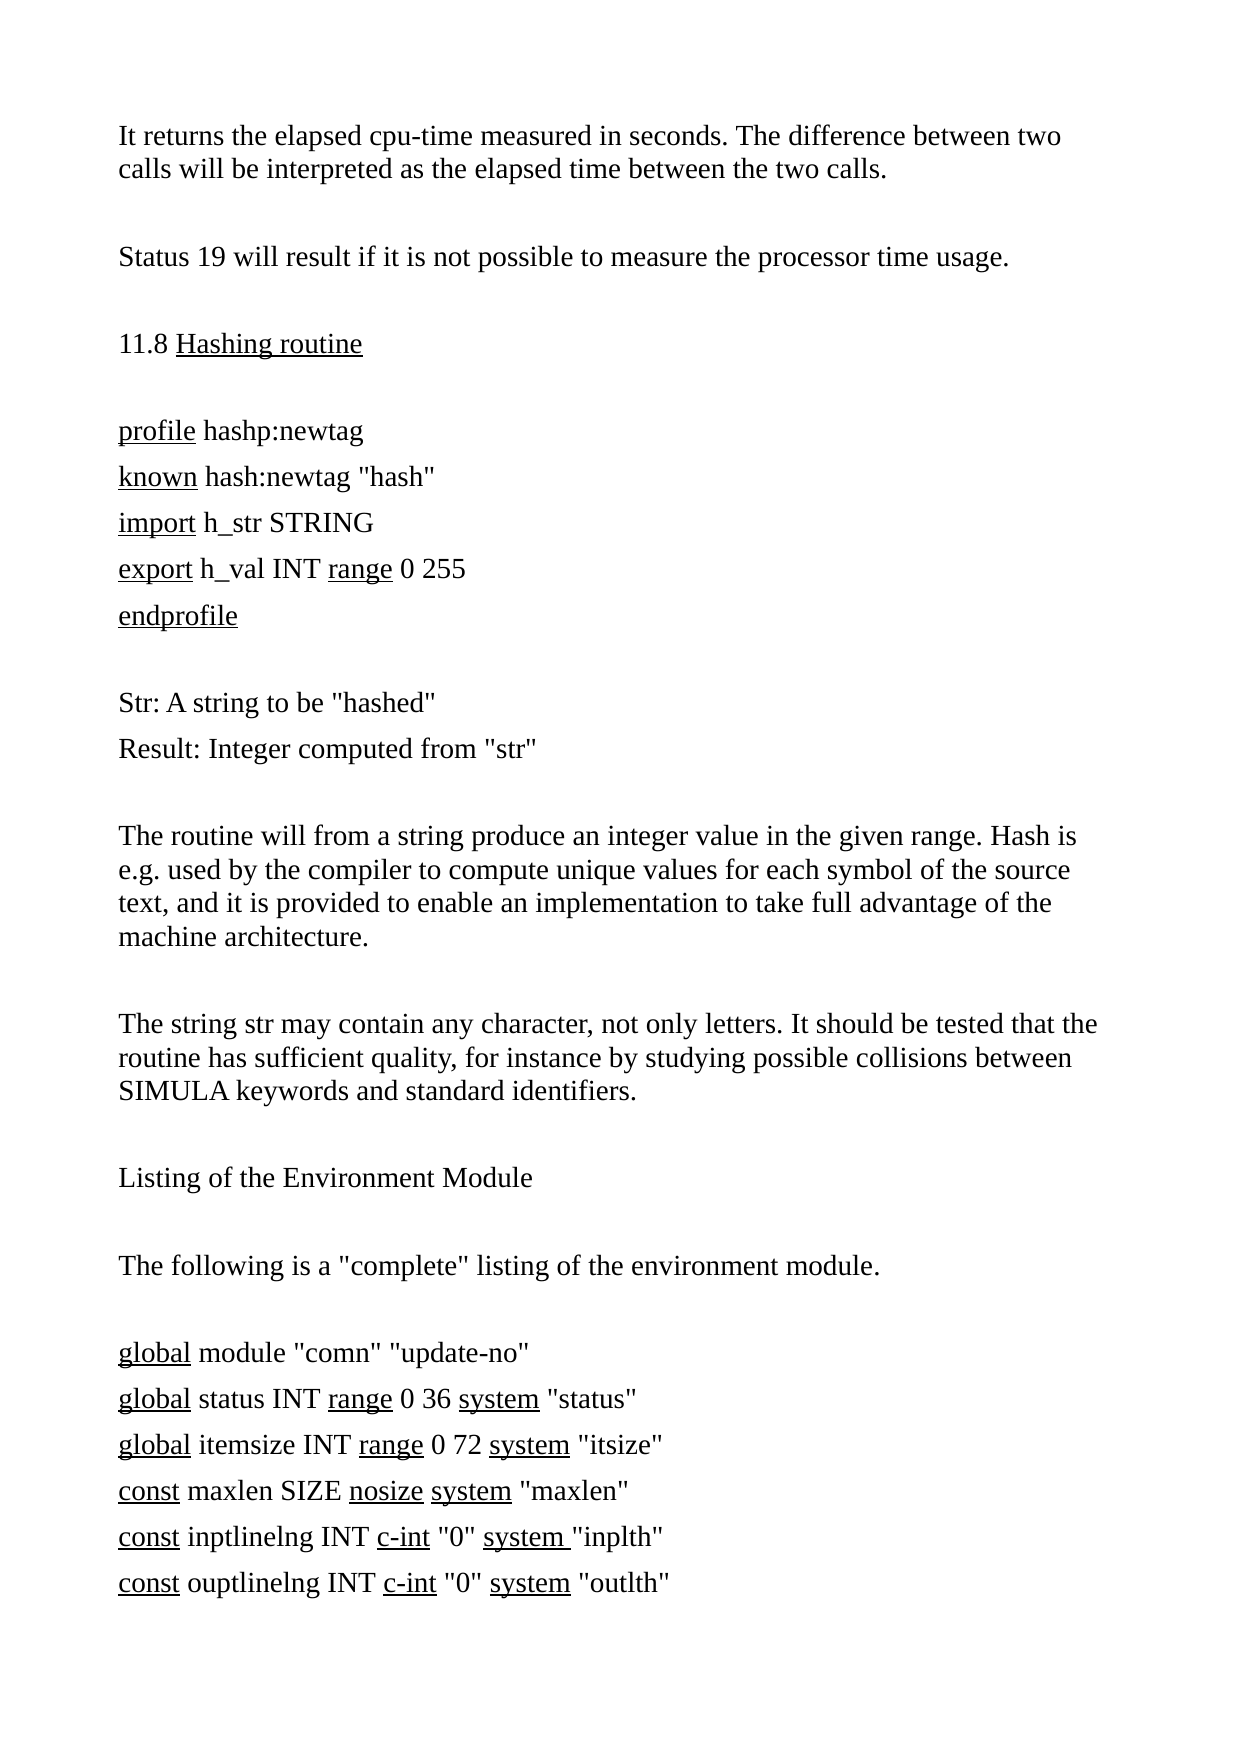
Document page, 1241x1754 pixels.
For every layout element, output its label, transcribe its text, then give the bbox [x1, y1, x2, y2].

text export h_val INT range 0 255 [118, 552, 1122, 585]
text The string str may contain any character, not only letters. It should be tested that the routine has sufficient quality, for instance by studying possible collisions between SIMULA keywords and standard identifiers. [118, 1006, 1122, 1107]
text known hash:newtag "hash" [118, 459, 1122, 493]
text 11.8 Hashing routine [118, 326, 1122, 360]
text The routine will from a string produce an integer value in the given range. Hash is e.g. used by the compiler to compute unique values for each symbol of the source text, and it is provided to enable an implementation to take full advantage of the machine architecture. [118, 818, 1122, 952]
text global itemsize INT range 0 72 system "itsize" [118, 1427, 1122, 1461]
text const maxlen SIZE nosize system "maxlen" [118, 1473, 1122, 1507]
text Result: Integer computed from "str" [118, 731, 1122, 764]
text The following is a "complete" listing of the environment module. [118, 1248, 1122, 1281]
text global status INT range 0 36 system "status" [118, 1381, 1122, 1415]
text Status 19 will result if it is not possible to measure the processor time usage. [118, 239, 1122, 272]
text const ouptlinelng INT c-int "0" system "outlth" [118, 1565, 1122, 1599]
text profile hashp:newtag [118, 413, 1122, 447]
text endprofile [118, 598, 1122, 631]
text Str: A string to be "hashed" [118, 685, 1122, 718]
text It returns the elapsed cpu-time measured in seconds. The difference between two calls will be interpreted as the elapsed time between the two calls. [118, 118, 1122, 185]
text global module "comn" "update-no" [118, 1335, 1122, 1369]
text const inptlinelng INT c-int "0" system "inplth" [118, 1519, 1122, 1553]
text Listing of the Environment Module [118, 1161, 1122, 1194]
text import h_str STRING [118, 506, 1122, 539]
